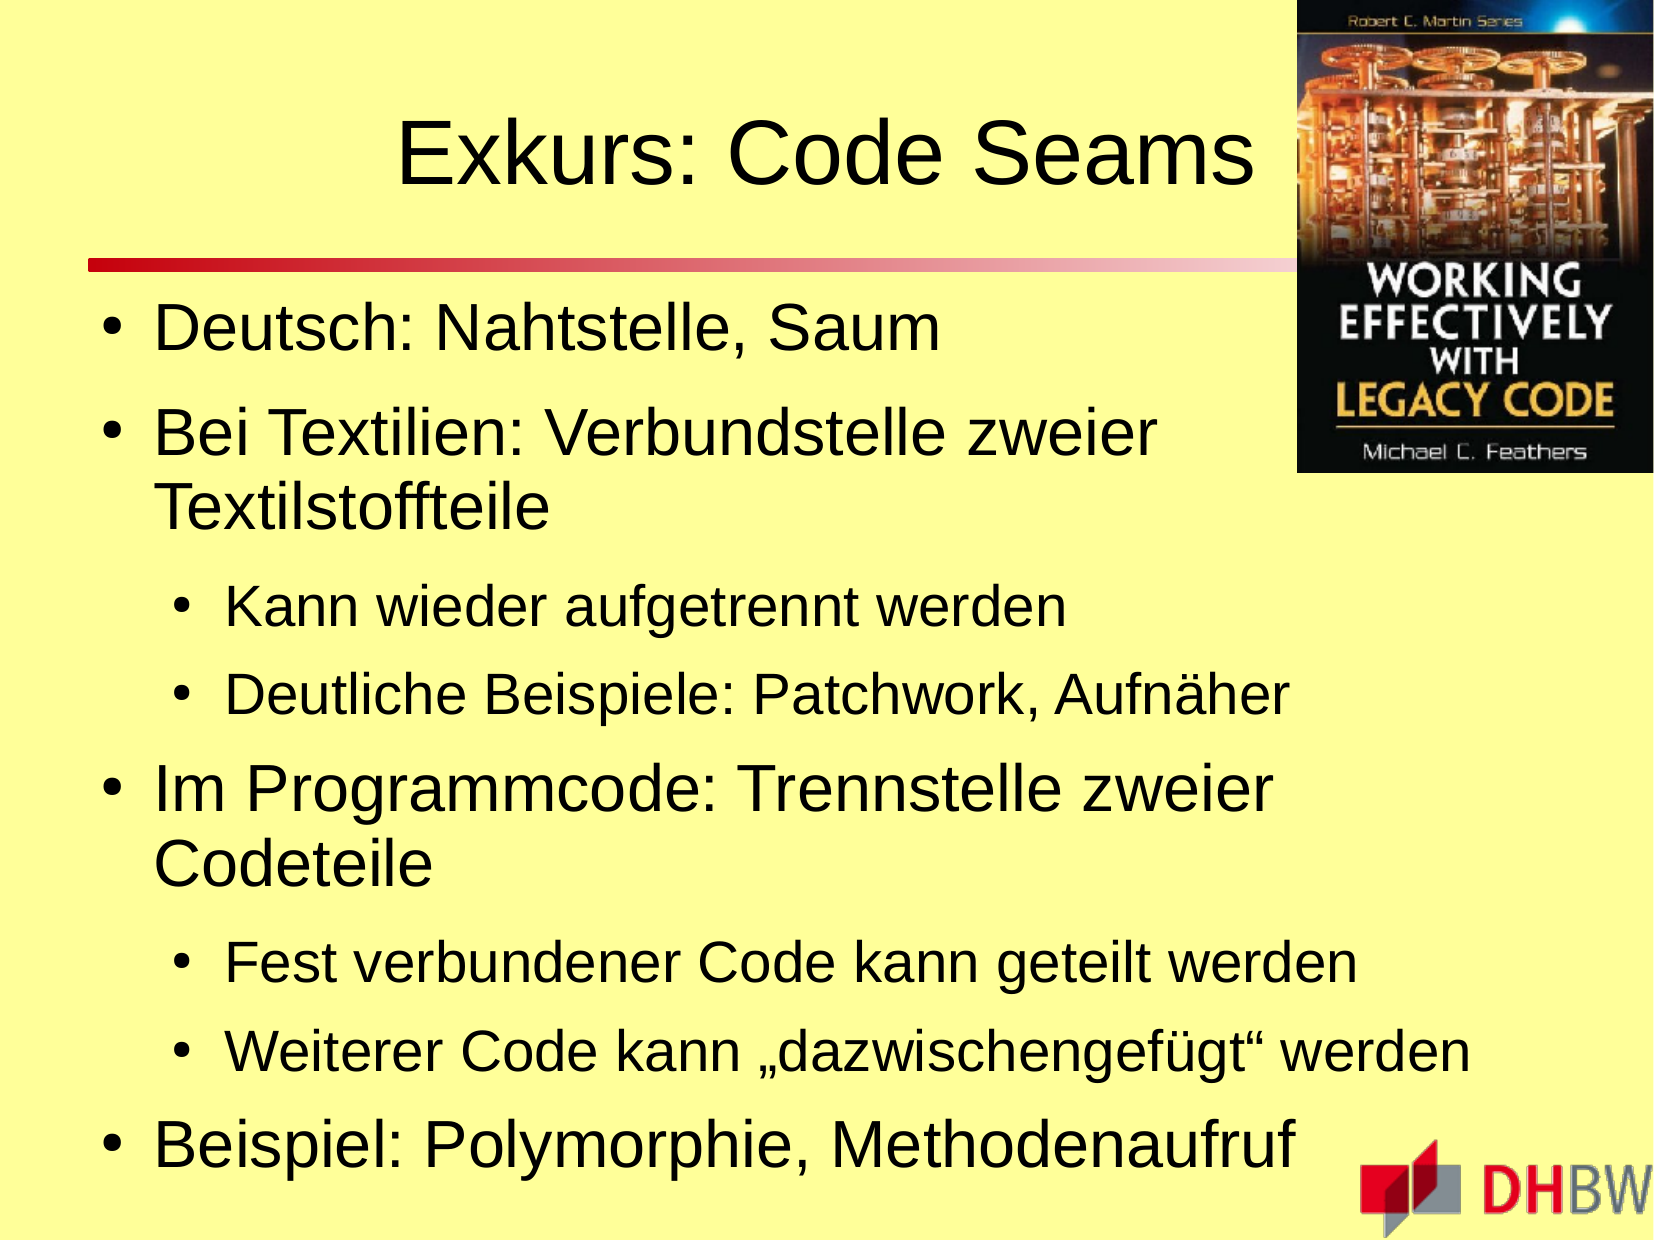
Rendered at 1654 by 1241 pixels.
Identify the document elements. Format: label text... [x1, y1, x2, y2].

picture [1359, 1137, 1654, 1241]
picture [1297, 0, 1654, 473]
list Deutsch: Nahtstelle, Saum Bei Textilien: Verbundstelle zweier Textilstoffteile Kann wieder aufgetrennt werden Deutliche Beispiele: Patchwork, Aufnäher Im Programmcode: Trennstelle zweier Codeteile Fest verbundener Code kann geteilt werden Weiterer Code kann „dazwischengefügt“ werden Beispiel: Polymorphie, Methodenaufruf [82, 290, 1571, 1182]
title Exkurs: Code Seams [82, 56, 1297, 250]
